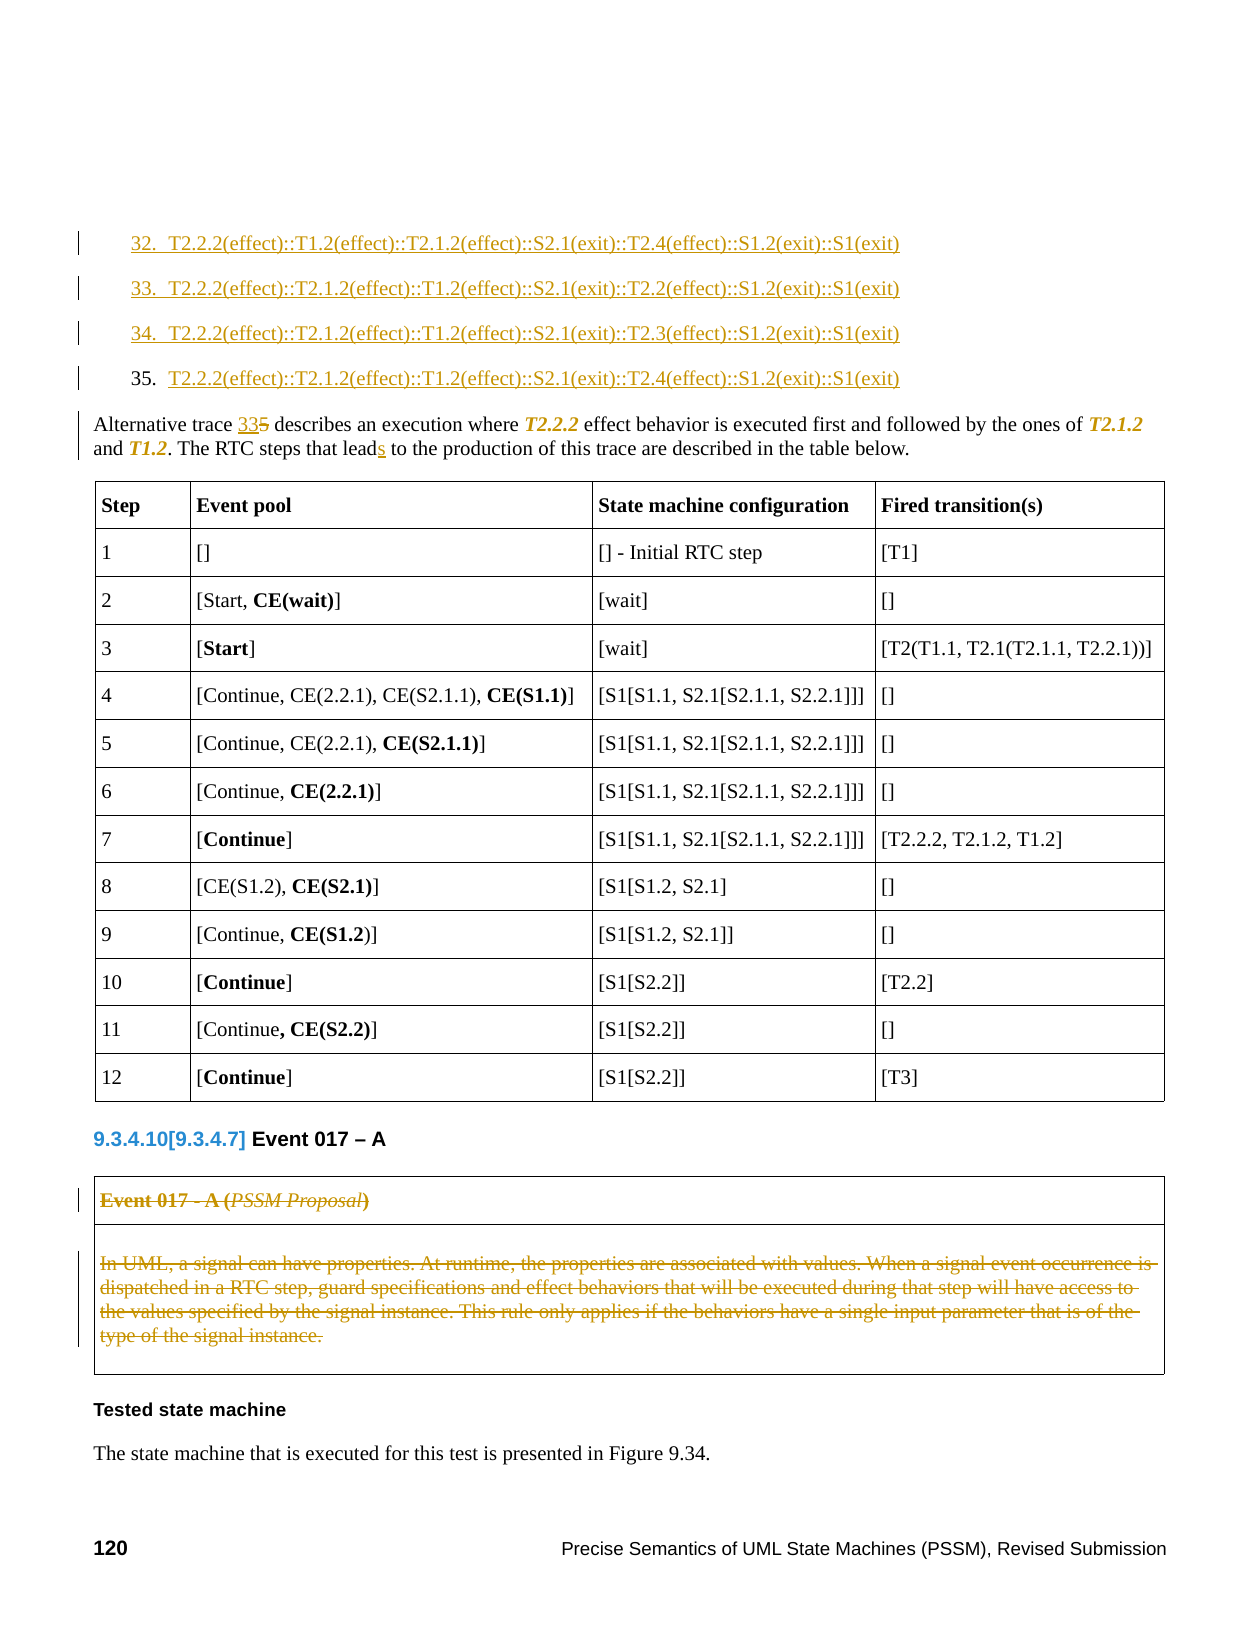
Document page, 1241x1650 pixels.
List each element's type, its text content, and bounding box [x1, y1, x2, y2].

table_cell [Continue, CE(2.2.1), CE(S2.1.1), CE(S1.1)] [191, 672, 592, 719]
table_cell [Continue, CE(S2.2)] [191, 1006, 592, 1053]
table_cell 3 [96, 625, 190, 671]
table_cell [S1[S1.2, S2.1]] [593, 911, 875, 958]
table_cell [T1] [876, 529, 1164, 576]
table_cell [] [876, 768, 1164, 814]
table_cell [S1[S2.2]] [593, 959, 875, 1005]
table_cell [T3] [876, 1054, 1164, 1101]
table_cell [95, 1225, 1164, 1373]
table_cell [T2.2.2, T2.1.2, T1.2] [876, 816, 1164, 862]
table_cell [] [876, 863, 1164, 910]
table_cell [Continue, CE(S1.2)] [191, 911, 592, 958]
table_cell 4 [96, 672, 190, 719]
table_cell 6 [96, 768, 190, 814]
table_cell [T2(T1.1, T2.1(T2.1.1, T2.2.1))] [876, 625, 1164, 671]
table_cell 7 [96, 816, 190, 862]
table_cell [S1[S2.2]] [593, 1054, 875, 1101]
table_header Step [96, 482, 190, 528]
table_cell [Continue] [191, 1054, 592, 1101]
table_cell [S1[S1.2, S2.1] [593, 863, 875, 910]
text The state machine that is executed for this test is presented in Figure 9.34. [93, 1441, 1164, 1465]
table_cell [Start] [191, 625, 592, 671]
table_cell [S1[S1.1, S2.1[S2.1.1, S2.2.1]]] [593, 672, 875, 719]
table_cell [S1[S1.1, S2.1[S2.1.1, S2.2.1]]] [593, 720, 875, 767]
list T2.2.2(effect)::T2.1.2(effect)::T1.2(effect)::S2.1(exit)::T2.3(effect)::S1.2(exit)::S1(exit) [131, 321, 1164, 345]
table_cell 12 [96, 1054, 190, 1101]
table_cell [] [191, 529, 592, 576]
table_cell 9 [96, 911, 190, 958]
list T2.2.2(effect)::T2.1.2(effect)::T1.2(effect)::S2.1(exit)::T2.2(effect)::S1.2(exit)::S1(exit) [131, 276, 1164, 300]
table_cell [S1[S1.1, S2.1[S2.1.1, S2.2.1]]] [593, 768, 875, 814]
table_cell [] [876, 672, 1164, 719]
table_cell [T2.2] [876, 959, 1164, 1005]
table_cell [] - Initial RTC step [593, 529, 875, 576]
table_cell 1 [96, 529, 190, 576]
table_cell [Continue] [191, 816, 592, 862]
table_cell [] [876, 1006, 1164, 1053]
table_cell [] [876, 577, 1164, 624]
table_cell 8 [96, 863, 190, 910]
table_cell [S1[S1.1, S2.1[S2.1.1, S2.2.1]]] [593, 816, 875, 862]
subtitle Event 017 – A [93, 1126, 1164, 1151]
table_cell [Continue] [191, 959, 592, 1005]
table_header Event pool [191, 482, 592, 528]
table_cell 11 [96, 1006, 190, 1053]
table_cell [CE(S1.2), CE(S2.1)] [191, 863, 592, 910]
table_cell [Continue, CE(2.2.1)] [191, 768, 592, 814]
table_cell [Continue, CE(2.2.1), CE(S2.1.1)] [191, 720, 592, 767]
table_cell [wait] [593, 577, 875, 624]
table_cell 10 [96, 959, 190, 1005]
list T2.2.2(effect)::T1.2(effect)::T2.1.2(effect)::S2.1(exit)::T2.4(effect)::S1.2(exit)::S1(exit) [131, 231, 1164, 255]
table_cell 5 [96, 720, 190, 767]
table_cell [Start, CE(wait)] [191, 577, 592, 624]
list T2.2.2(effect)::T2.1.2(effect)::T1.2(effect)::S2.1(exit)::T2.4(effect)::S1.2(exit)::S1(exit) [131, 366, 1164, 390]
subtitle Tested state machine [93, 1399, 1164, 1420]
text Alternative trace 33 describes an execution where T2.2.2 effect behavior is executed first and followed by the ones of T2.1.2 and T1.2. The RTC steps that leads to the production of this trace are described in the table below. [93, 411, 1164, 459]
table_cell 2 [96, 577, 190, 624]
table_cell [] [876, 720, 1164, 767]
table_header [95, 1177, 1164, 1224]
table_cell [S1[S2.2]] [593, 1006, 875, 1053]
table_cell [] [876, 911, 1164, 958]
table_header State machine configuration [593, 482, 875, 528]
table_header Fired transition(s) [876, 482, 1164, 528]
table_cell [wait] [593, 625, 875, 671]
